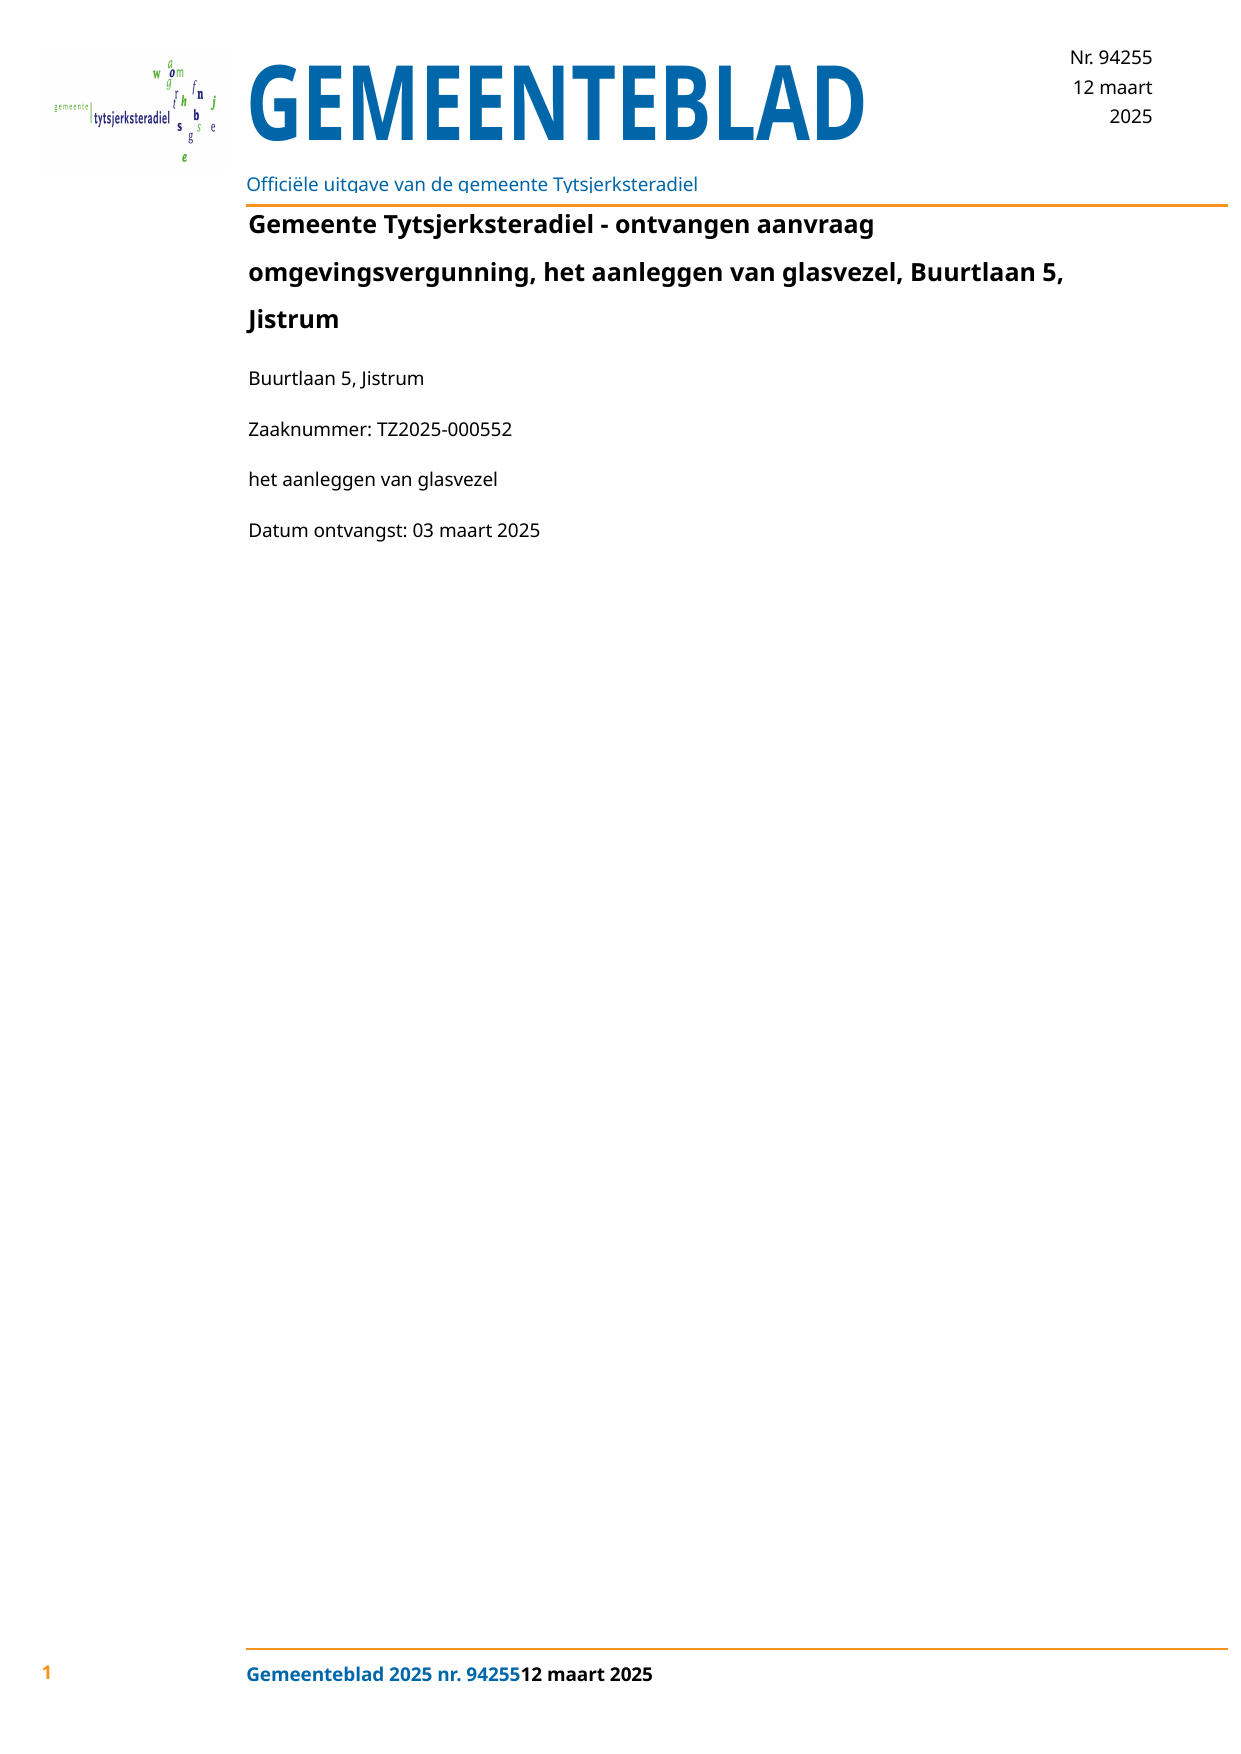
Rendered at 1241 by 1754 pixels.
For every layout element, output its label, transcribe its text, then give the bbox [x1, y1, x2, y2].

text Datum ontvangst: 03 maart 2025 [248, 517, 1152, 542]
text Gemeente Tytsjerksteradiel - ontvangen aanvraag omgevingsvergunning, het aanleggen van glasvezel, Buurtlaan 5, Jistrum [248, 207, 1152, 336]
text Buurtlaan 5, Jistrum [248, 366, 1152, 391]
text Zaaknummer: TZ2025-000552 [248, 416, 1152, 442]
text het aanleggen van glasvezel [248, 466, 1152, 492]
picture [41, 47, 231, 172]
